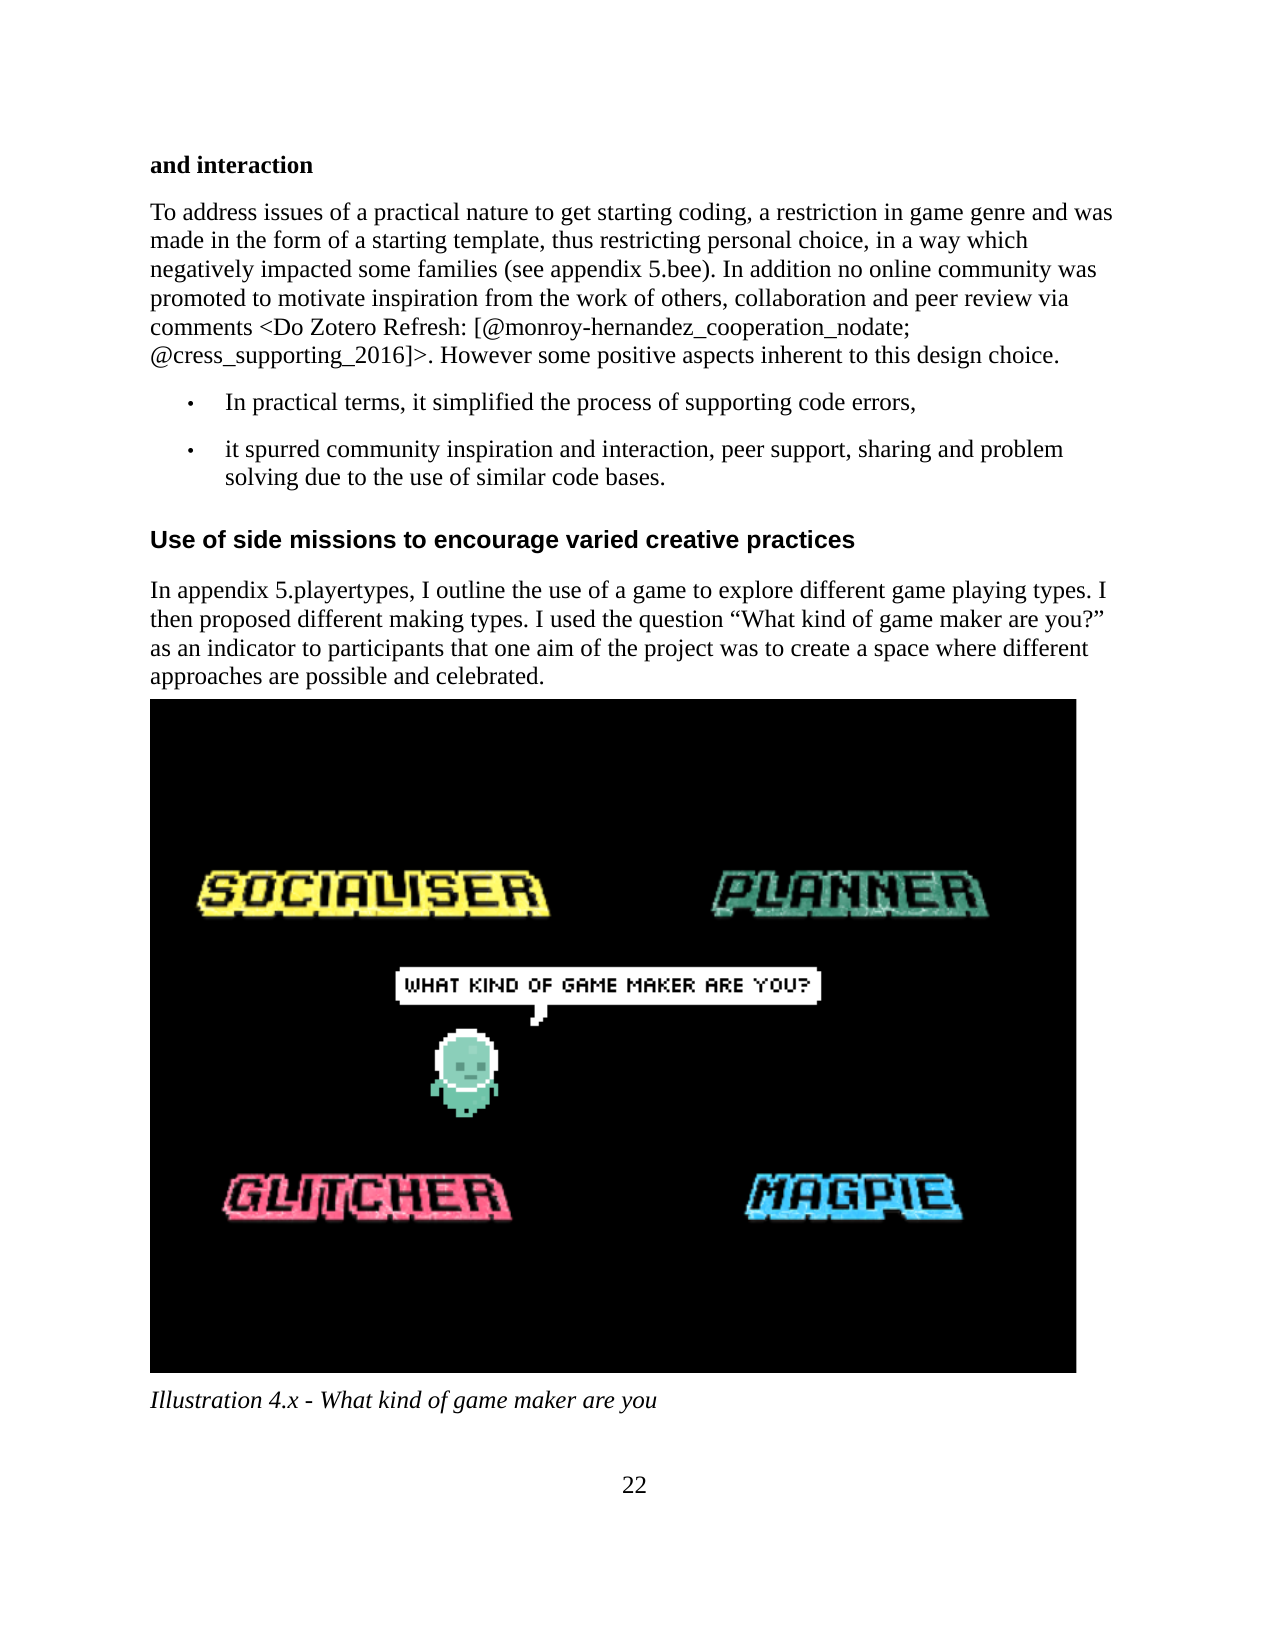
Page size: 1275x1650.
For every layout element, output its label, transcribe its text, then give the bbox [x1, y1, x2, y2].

text To address issues of a practical nature to get starting coding, a restriction in game genre and was made in the form of a starting template, thus restricting personal choice, in a way which negatively impacted some families (see appendix 5.bee). In addition no online community was promoted to motivate inspiration from the work of others, collaboration and peer review via comments <Do Zotero Refresh: [@monroy-hernandez_cooperation_nodate; @cress_supporting_2016]>. However some positive aspects inherent to this design choice. [150, 197, 1125, 369]
text and interaction [150, 150, 1125, 179]
list In practical terms, it simplified the process of supporting code errors, [187, 387, 1125, 416]
subtitle Use of side missions to encourage varied creative practices [150, 525, 1125, 554]
picture [150, 699, 1077, 1373]
text In appendix 5.playertypes, I outline the use of a game to explore different game playing types. I then proposed different making types. I used the question “What kind of game maker are you?” as an indicator to participants that one aim of the project was to create a space where different approaches are possible and celebrated. [150, 575, 1125, 690]
text Illustration 4.x - What kind of game maker are you [150, 1385, 1125, 1414]
list it spurred community inspiration and interaction, peer support, sharing and problem solving due to the use of similar code bases. [187, 434, 1125, 491]
